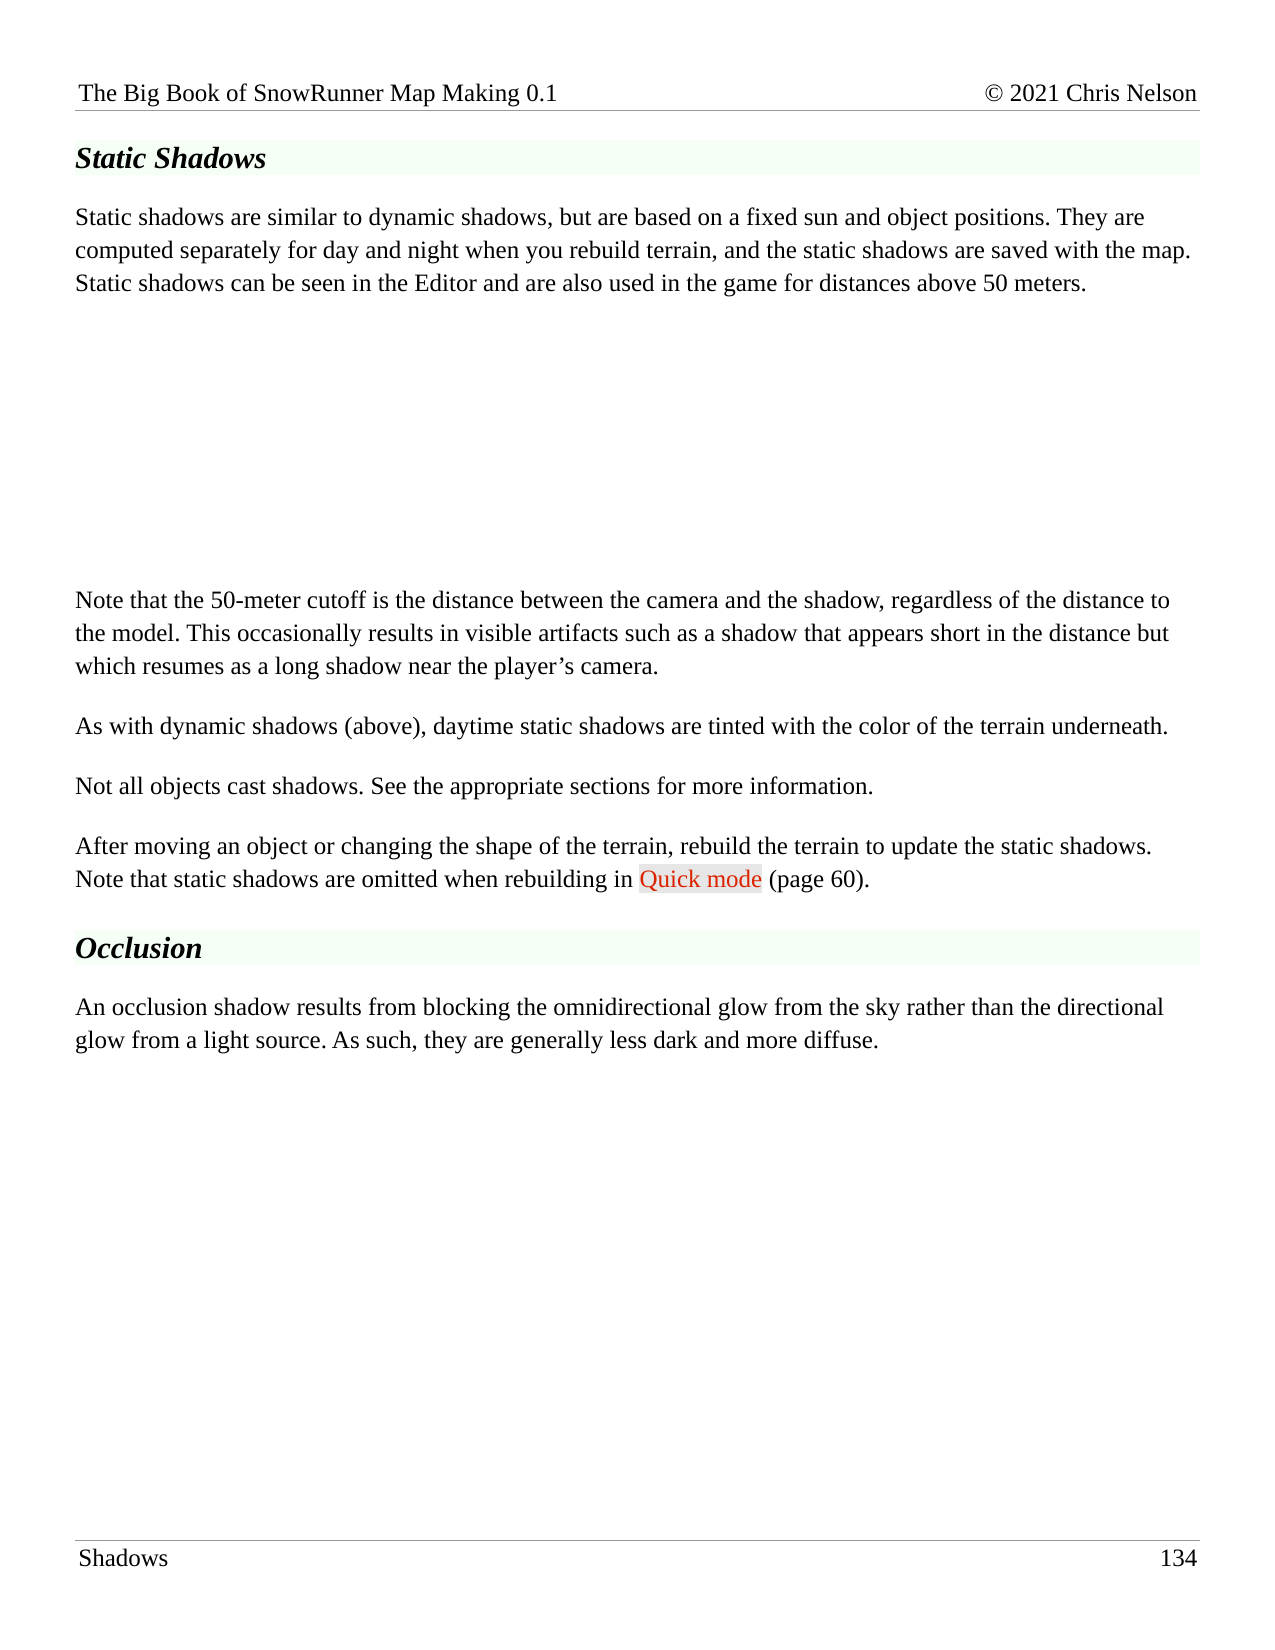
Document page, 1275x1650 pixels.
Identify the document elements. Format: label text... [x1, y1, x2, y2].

text Note that the 50-meter cutoff is the distance between the camera and the shadow, regardless of the distance to the model. This occasionally results in visible artifacts such as a shadow that appears short in the distance but which resumes as a long shadow near the player’s camera. [75, 585, 1200, 680]
text After moving an object or changing the shape of the terrain, rebuild the terrain to update the static shadows. Note that static shadows are omitted when rebuilding in Quick mode (page 60). [75, 831, 1200, 893]
subtitle Occlusion [75, 930, 1200, 965]
subtitle Static Shadows [75, 140, 1200, 175]
text Static shadows are similar to dynamic shadows, but are based on a fixed sun and object positions. They are computed separately for day and night when you rebuild terrain, and the static shadows are saved with the map. Static shadows can be seen in the Editor and are also used in the game for distances above 50 meters. [75, 202, 1200, 297]
text Not all objects cast shadows. See the appropriate sections for more information. [75, 771, 1200, 800]
text As with dynamic shadows (above), daytime static shadows are tinted with the color of the terrain underneath. [75, 711, 1200, 740]
text An occlusion shadow results from blocking the omnidirectional glow from the sky rather than the directional glow from a light source. As such, they are generally less dark and more diffuse. [75, 992, 1200, 1054]
